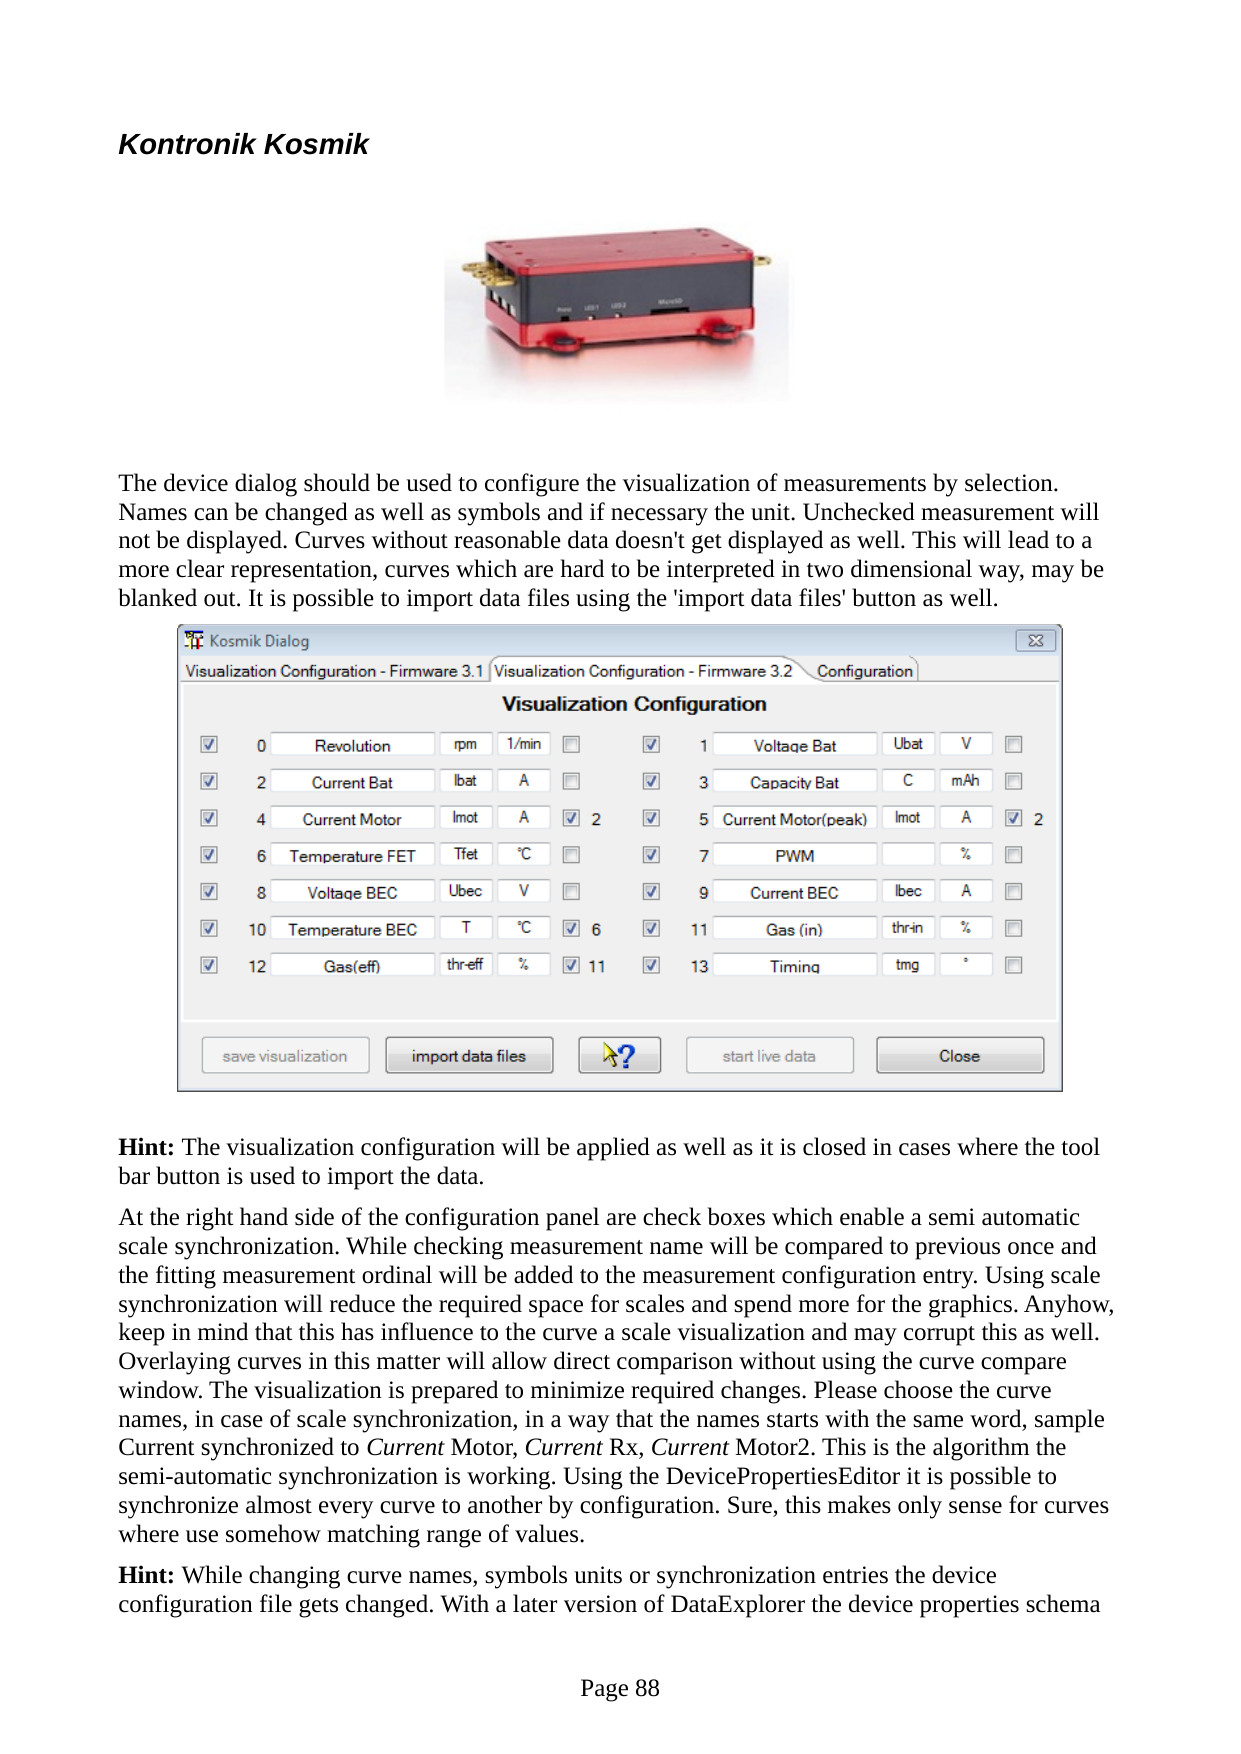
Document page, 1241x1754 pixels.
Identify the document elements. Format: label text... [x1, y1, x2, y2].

subtitle Kontronik Kosmik [118, 127, 1122, 161]
text Hint: While changing curve names, symbols units or synchronization entries the device configuration file gets changed. With a later version of DataExplorer the device properties schema [118, 1560, 1122, 1617]
picture [177, 624, 1063, 1092]
picture [444, 173, 796, 422]
text The device dialog should be used to configure the visualization of measurements by selection. Names can be changed as well as symbols and if necessary the unit. Unchecked measurement will not be displayed. Curves without reasonable data doesn't get displayed as well. This will lead to a more clear representation, curves which are hard to be interpreted in two dimensional way, may be blanked out. It is possible to import data files using the 'import data files' button as well. [118, 468, 1122, 612]
text Hint: The visualization configuration will be applied as well as it is closed in cases where the tool bar button is used to import the data. [118, 1132, 1122, 1190]
text At the right hand side of the configuration panel are check boxes which enable a semi automatic scale synchronization. While checking measurement name will be compared to previous once and the fitting measurement ordinal will be added to the measurement configuration entry. Using scale synchronization will reduce the required space for scales and spend more for the graphics. Anyhow, keep in mind that this has influence to the curve a scale visualization and may corrupt this as well. Overlaying curves in this matter will allow direct comparison without using the curve compare window. The visualization is prepared to minimize required changes. Please choose the curve names, in case of scale synchronization, in a way that the names starts with the same word, sample Current synchronized to Current Motor, Current Rx, Current Motor2. This is the algorithm the semi-automatic synchronization is working. Using the DevicePropertiesEditor it is possible to synchronize almost every curve to another by configuration. Sure, this makes only sense for curves where use somehow matching range of values. [118, 1202, 1122, 1547]
